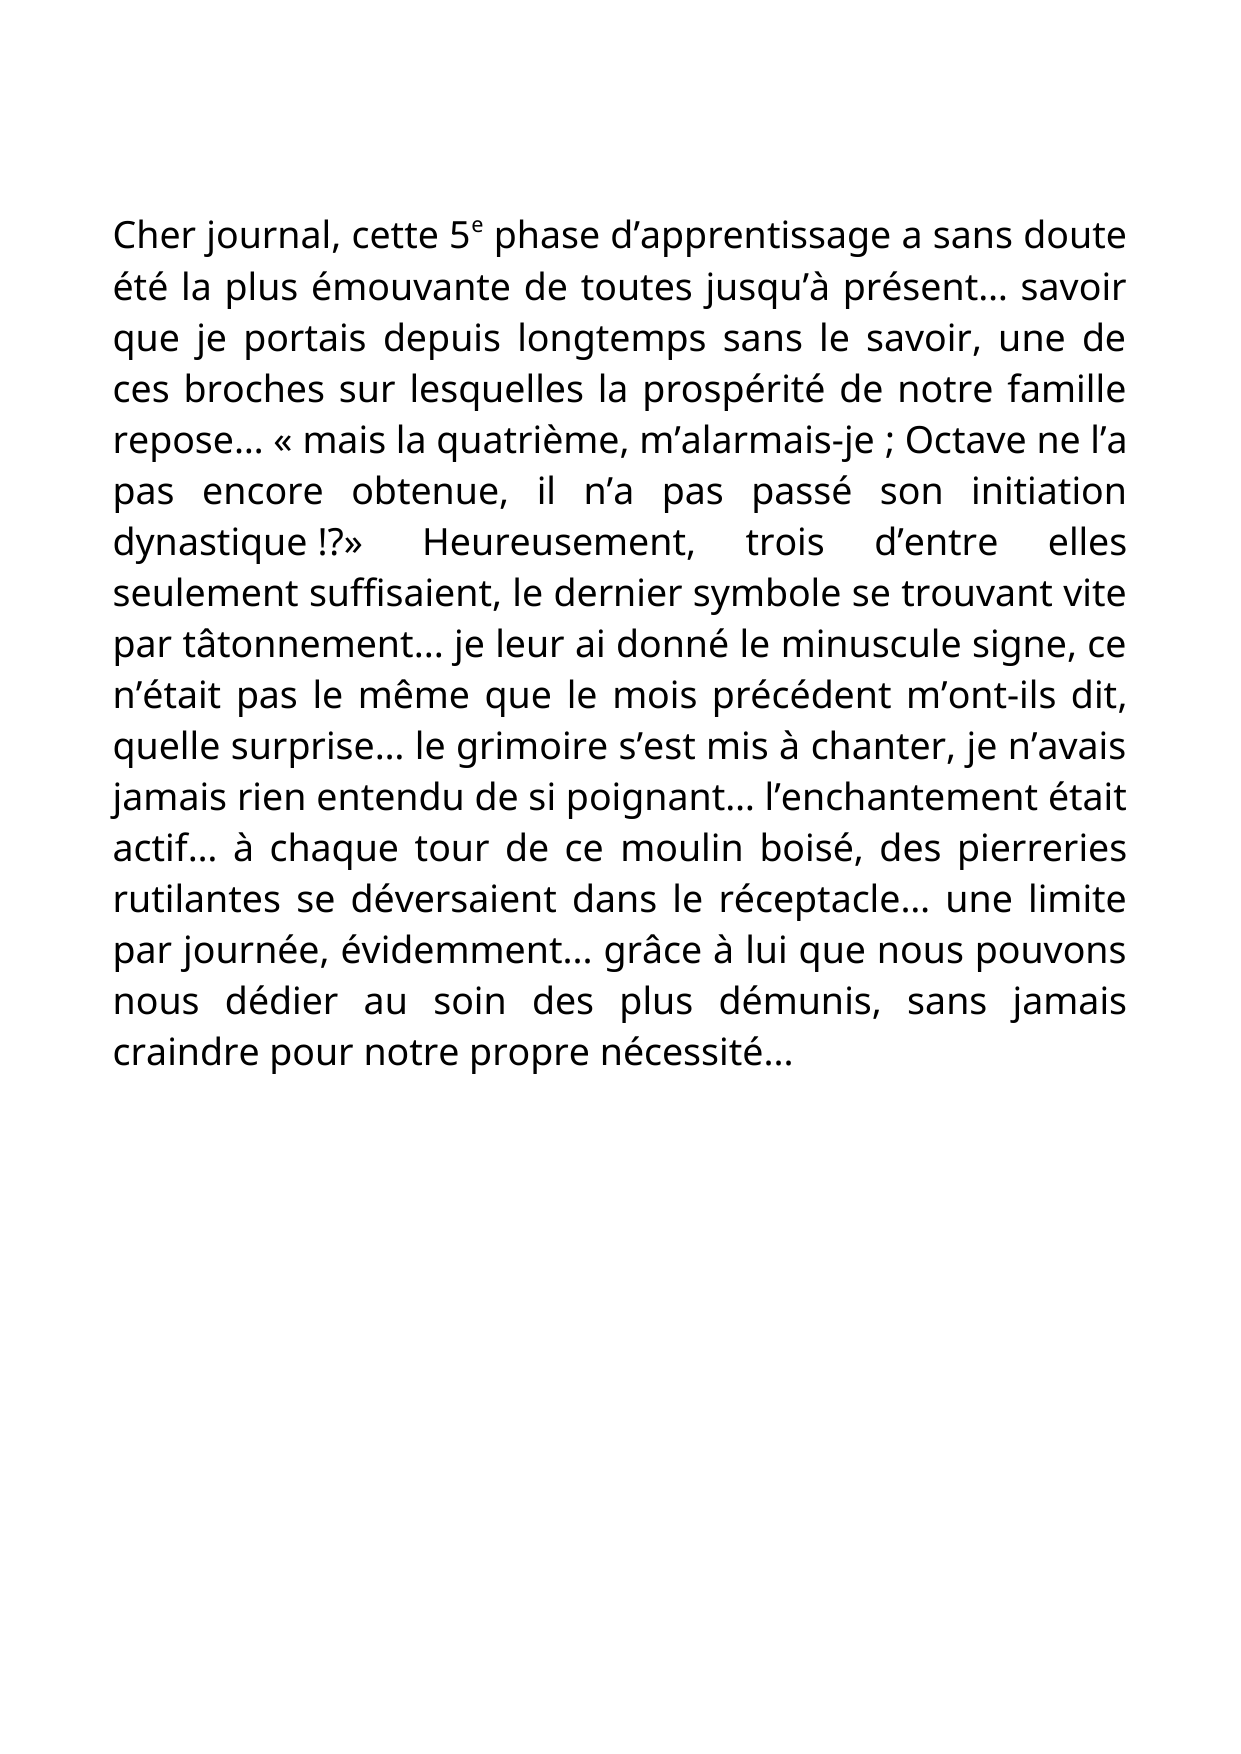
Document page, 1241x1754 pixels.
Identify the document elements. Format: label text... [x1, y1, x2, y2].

text Cher journal, cette 5e phase d’apprentissage a sans doute été la plus émouvante de toutes jusqu’à présent… savoir que je portais depuis longtemps sans le savoir, une de ces broches sur lesquelles la prospérité de notre famille repose… « mais la quatrième, m’alarmais-je ; Octave ne l’a pas encore obtenue, il n’a pas passé son initiation dynastique !?» Heureusement, trois d’entre elles seulement suffisaient, le dernier symbole se trouvant vite par tâtonnement... je leur ai donné le minuscule signe, ce n’était pas le même que le mois précédent m’ont-ils dit, quelle surprise… le grimoire s’est mis à chanter, je n’avais jamais rien entendu de si poignant… l’enchantement était actif… à chaque tour de ce moulin boisé, des pierreries rutilantes se déversaient dans le réceptacle… une limite par journée, évidemment... grâce à lui que nous pouvons nous dédier au soin des plus démunis, sans jamais craindre pour notre propre nécessité... [112, 209, 1128, 1076]
